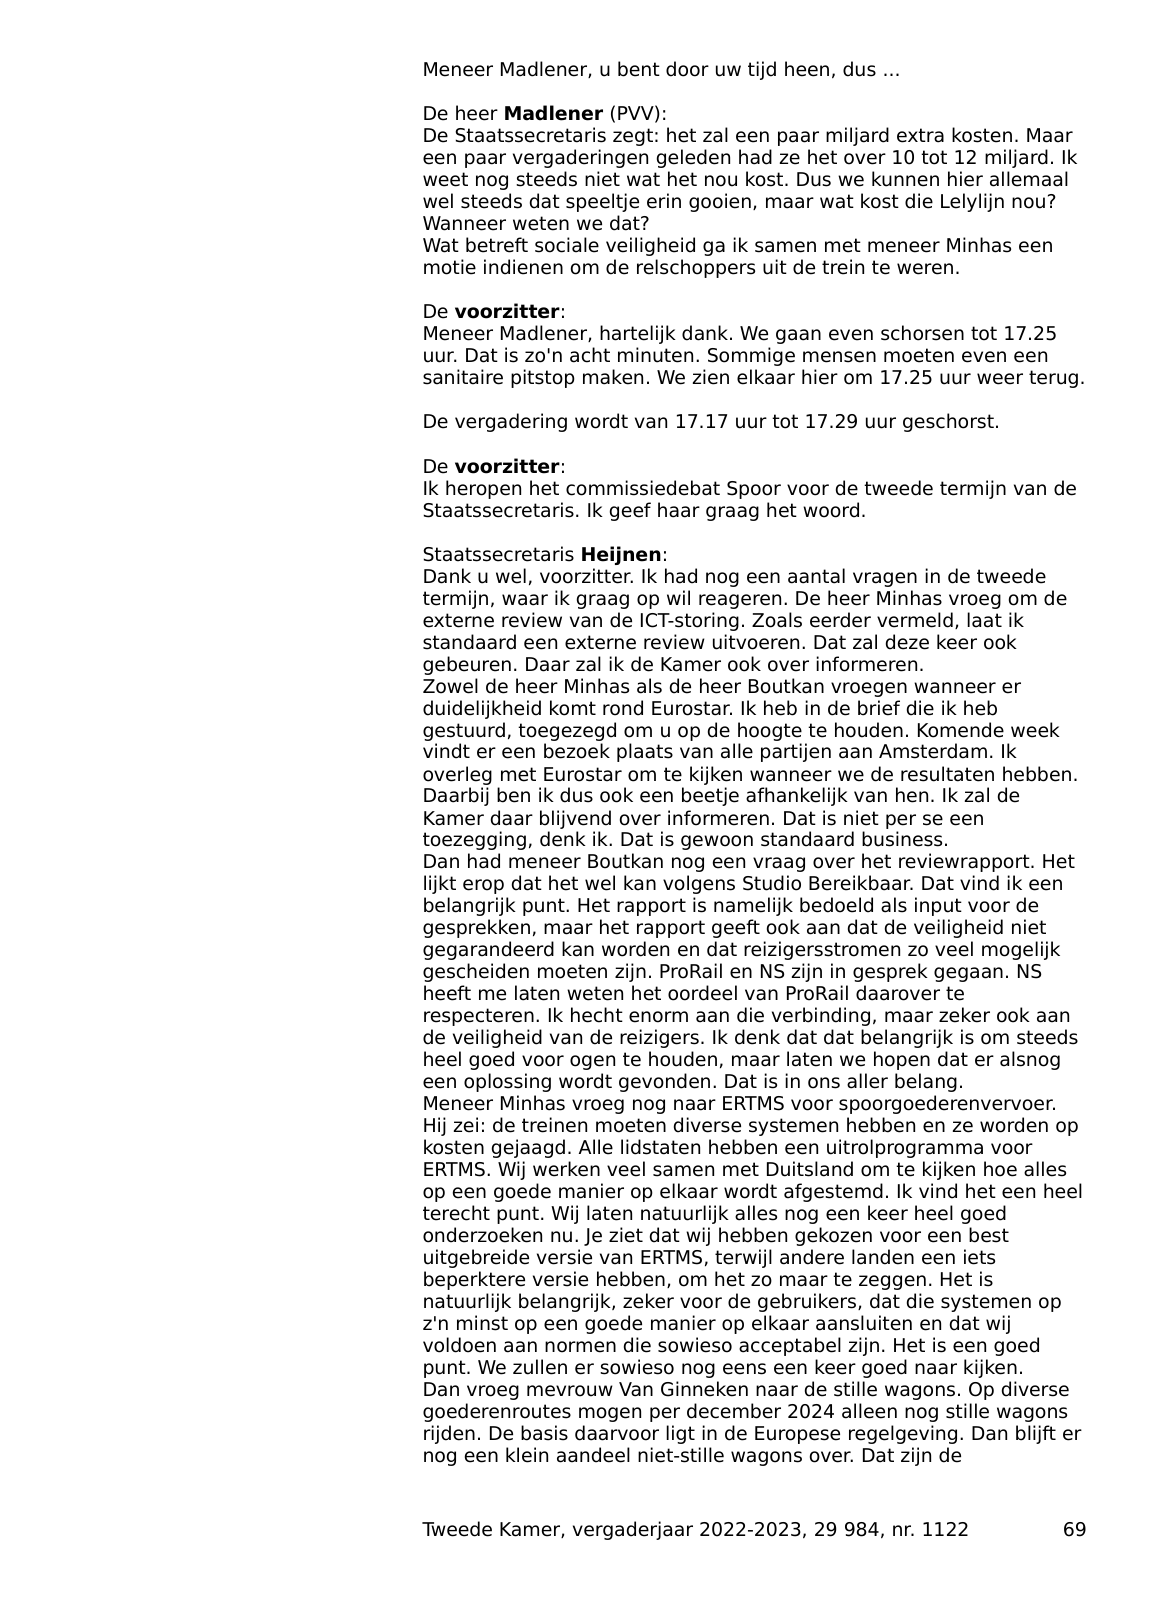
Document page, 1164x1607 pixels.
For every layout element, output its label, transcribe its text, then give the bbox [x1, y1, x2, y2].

text De voorzitter: [422, 301, 1087, 323]
text Dan vroeg mevrouw Van Ginneken naar de stille wagons. Op diverse goederenroutes mogen per december 2024 alleen nog stille wagons rijden. De basis daarvoor ligt in de Europese regelgeving. Dan blijft er nog een klein aandeel niet-stille wagons over. Dat zijn de [422, 1379, 1087, 1467]
text Meneer Minhas vroeg nog naar ERTMS voor spoorgoederenvervoer. Hij zei: de treinen moeten diverse systemen hebben en ze worden op kosten gejaagd. Alle lidstaten hebben een uitrolprogramma voor ERTMS. Wij werken veel samen met Duitsland om te kijken hoe alles op een goede manier op elkaar wordt afgestemd. Ik vind het een heel terecht punt. Wij laten natuurlijk alles nog een keer heel goed onderzoeken nu. Je ziet dat wij hebben gekozen voor een best uitgebreide versie van ERTMS, terwijl andere landen een iets beperktere versie hebben, om het zo maar te zeggen. Het is natuurlijk belangrijk, zeker voor de gebruikers, dat die systemen op z'n minst op een goede manier op elkaar aansluiten en dat wij voldoen aan normen die sowieso acceptabel zijn. Het is een goed punt. We zullen er sowieso nog eens een keer goed naar kijken. [422, 1093, 1087, 1379]
text Meneer Madlener, u bent door uw tijd heen, dus ... [422, 59, 1087, 81]
text Wat betreft sociale veiligheid ga ik samen met meneer Minhas een motie indienen om de relschoppers uit de trein te weren. [422, 235, 1087, 279]
text De Staatssecretaris zegt: het zal een paar miljard extra kosten. Maar een paar vergaderingen geleden had ze het over 10 tot 12 miljard. Ik weet nog steeds niet wat het nou kost. Dus we kunnen hier allemaal wel steeds dat speeltje erin gooien, maar wat kost die Lelylijn nou? Wanneer weten we dat? [422, 125, 1087, 235]
text Zowel de heer Minhas als de heer Boutkan vroegen wanneer er duidelijkheid komt rond Eurostar. Ik heb in de brief die ik heb gestuurd, toegezegd om u op de hoogte te houden. Komende week vindt er een bezoek plaats van alle partijen aan Amsterdam. Ik overleg met Eurostar om te kijken wanneer we de resultaten hebben. Daarbij ben ik dus ook een beetje afhankelijk van hen. Ik zal de Kamer daar blijvend over informeren. Dat is niet per se een toezegging, denk ik. Dat is gewoon standaard business. [422, 676, 1087, 851]
text Meneer Madlener, hartelijk dank. We gaan even schorsen tot 17.25 uur. Dat is zo'n acht minuten. Sommige mensen moeten even een sanitaire pitstop maken. We zien elkaar hier om 17.25 uur weer terug. [422, 323, 1087, 389]
text De voorzitter: [422, 456, 1087, 477]
text De vergadering wordt van 17.17 uur tot 17.29 uur geschorst. [422, 411, 1087, 433]
text Ik heropen het commissiedebat Spoor voor de tweede termijn van de Staatssecretaris. Ik geef haar graag het woord. [422, 477, 1087, 521]
text De heer Madlener (PVV): [422, 103, 1087, 125]
text Dan had meneer Boutkan nog een vraag over het reviewrapport. Het lijkt erop dat het wel kan volgens Studio Bereikbaar. Dat vind ik een belangrijk punt. Het rapport is namelijk bedoeld als input voor de gesprekken, maar het rapport geeft ook aan dat de veiligheid niet gegarandeerd kan worden en dat reizigersstromen zo veel mogelijk gescheiden moeten zijn. ProRail en NS zijn in gesprek gegaan. NS heeft me laten weten het oordeel van ProRail daarover te respecteren. Ik hecht enorm aan die verbinding, maar zeker ook aan de veiligheid van de reizigers. Ik denk dat dat belangrijk is om steeds heel goed voor ogen te houden, maar laten we hopen dat er alsnog een oplossing wordt gevonden. Dat is in ons aller belang. [422, 851, 1087, 1093]
text Staatssecretaris Heijnen: [422, 544, 1087, 566]
text Dank u wel, voorzitter. Ik had nog een aantal vragen in de tweede termijn, waar ik graag op wil reageren. De heer Minhas vroeg om de externe review van de ICT-storing. Zoals eerder vermeld, laat ik standaard een externe review uitvoeren. Dat zal deze keer ook gebeuren. Daar zal ik de Kamer ook over informeren. [422, 566, 1087, 676]
